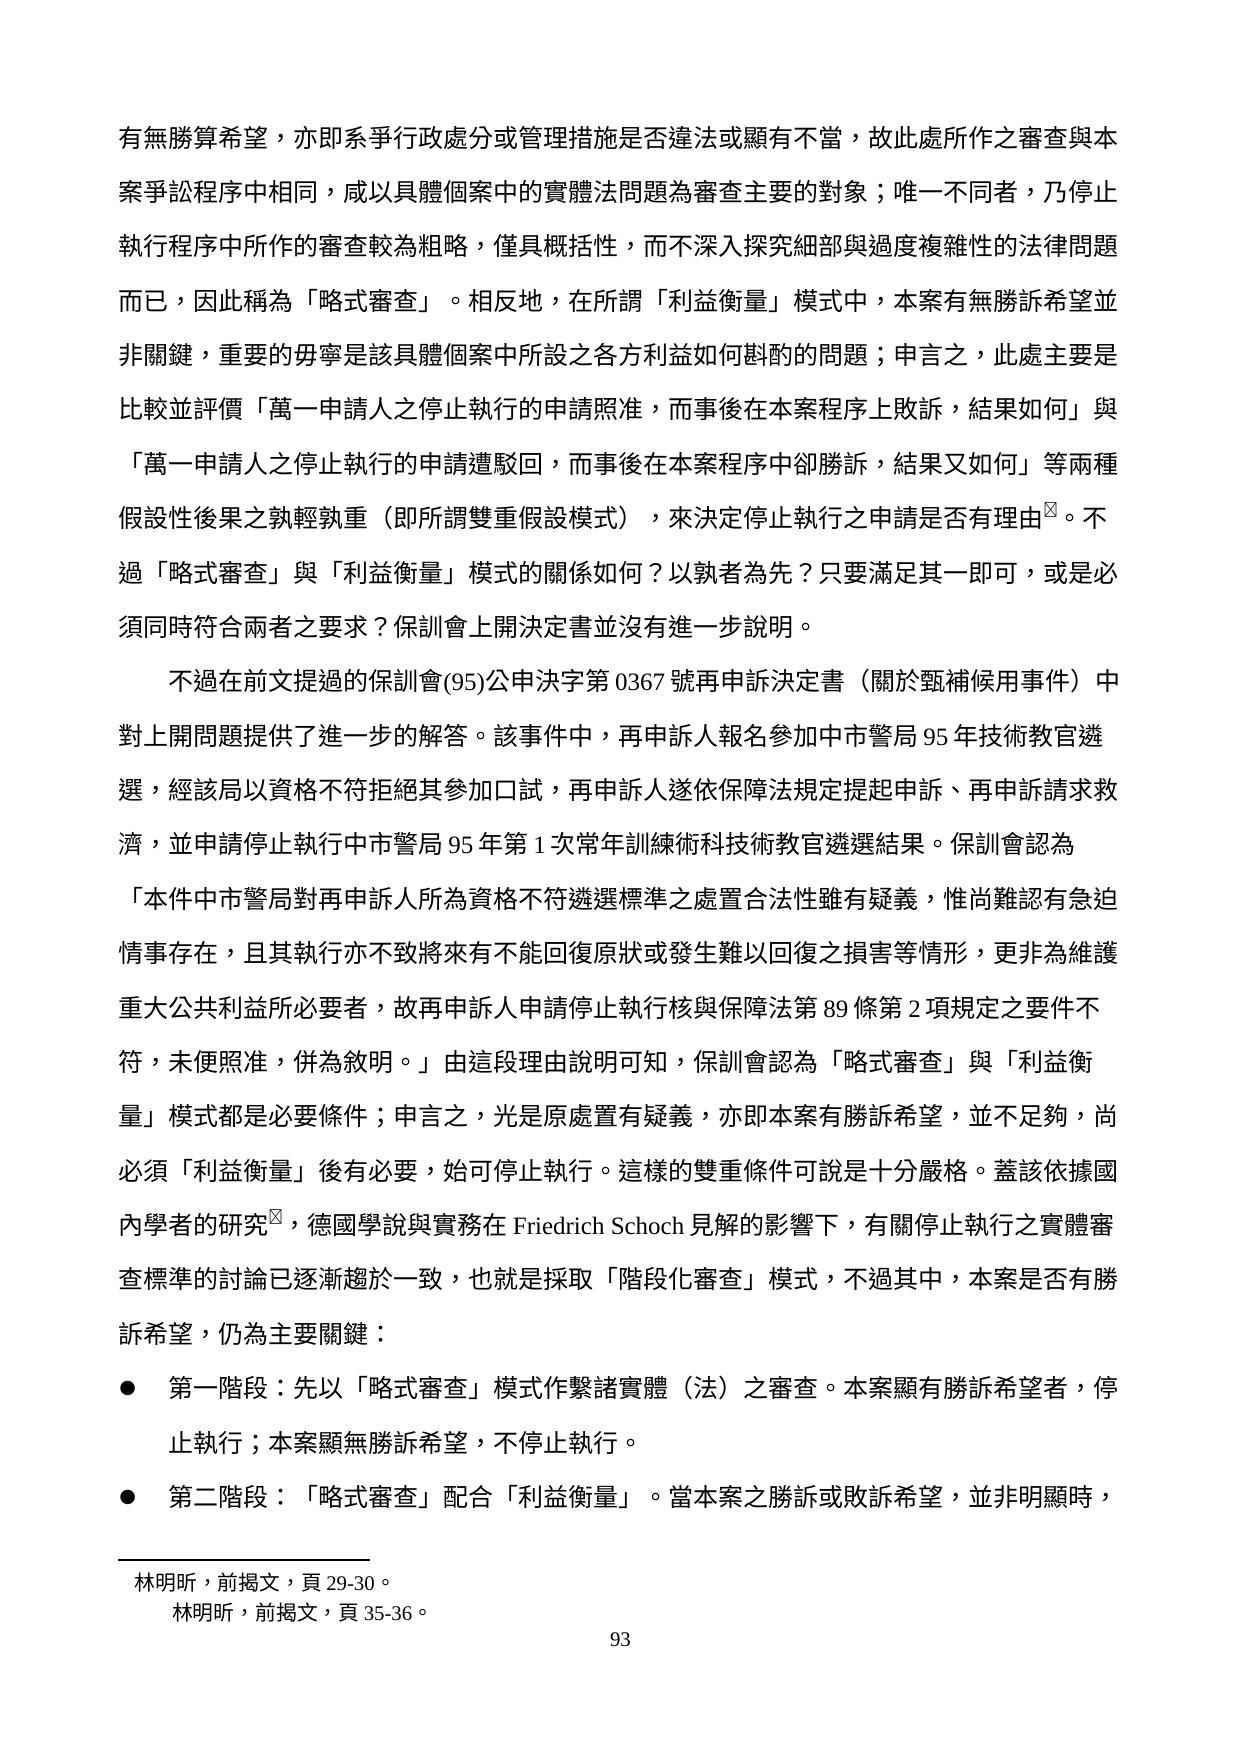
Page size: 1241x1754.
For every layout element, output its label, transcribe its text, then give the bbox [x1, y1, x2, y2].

text 不過在前文提過的保訓會(95)公申決字第0367號再申訴決定書（關於甄補候用事件）中對上開問題提供了進一步的解答。該事件中，再申訴人報名參加中市警局95年技術教官遴選，經該局以資格不符拒絕其參加口試，再申訴人遂依保障法規定提起申訴、再申訴請求救濟，並申請停止執行中市警局95年第1次常年訓練術科技術教官遴選結果。保訓會認為「本件中市警局對再申訴人所為資格不符遴選標準之處置合法性雖有疑義，惟尚難認有急迫情事存在，且其執行亦不致將來有不能回復原狀或發生難以回復之損害等情形，更非為維護重大公共利益所必要者，故再申訴人申請停止執行核與保障法第89條第2項規定之要件不符，未便照准，併為敘明。」由這段理由說明可知，保訓會認為「略式審查」與「利益衡量」模式都是必要條件；申言之，光是原處置有疑義，亦即本案有勝訴希望，並不足夠，尚必須「利益衡量」後有必要，始可停止執行。這樣的雙重條件可說是十分嚴格。蓋該依據國內學者的研究，德國學說與實務在Friedrich Schoch見解的影響下，有關停止執行之實體審查標準的討論已逐漸趨於一致，也就是採取「階段化審查」模式，不過其中，本案是否有勝訴希望，仍為主要關鍵： [118, 662, 1122, 1351]
list 第二階段：「略式審查」配合「利益衡量」。當本案之勝訴或敗訴希望，並非明顯時， [118, 1477, 1122, 1514]
text 有無勝算希望，亦即系爭行政處分或管理措施是否違法或顯有不當，故此處所作之審查與本案爭訟程序中相同，咸以具體個案中的實體法問題為審查主要的對象；唯一不同者，乃停止執行程序中所作的審查較為粗略，僅具概括性，而不深入探究細部與過度複雜性的法律問題而已，因此稱為「略式審查」。相反地，在所謂「利益衡量」模式中，本案有無勝訴希望並非關鍵，重要的毋寧是該具體個案中所設之各方利益如何斟酌的問題；申言之，此處主要是比較並評價「萬一申請人之停止執行的申請照准，而事後在本案程序上敗訴，結果如何」與「萬一申請人之停止執行的申請遭駁回，而事後在本案程序中卻勝訴，結果又如何」等兩種假設性後果之孰輕孰重（即所謂雙重假設模式），來決定停止執行之申請是否有理由。不過「略式審查」與「利益衡量」模式的關係如何？以孰者為先？只要滿足其一即可，或是必須同時符合兩者之要求？保訓會上開決定書並沒有進一步說明。 [118, 118, 1122, 644]
text 林明昕，前揭文，頁35-36。 [118, 1596, 1122, 1627]
text 林明昕，前揭文，頁29-30。 [118, 1566, 1122, 1596]
list 第一階段：先以「略式審查」模式作繫諸實體（法）之審查。本案顯有勝訴希望者，停止執行；本案顯無勝訴希望，不停止執行。 [118, 1369, 1122, 1459]
